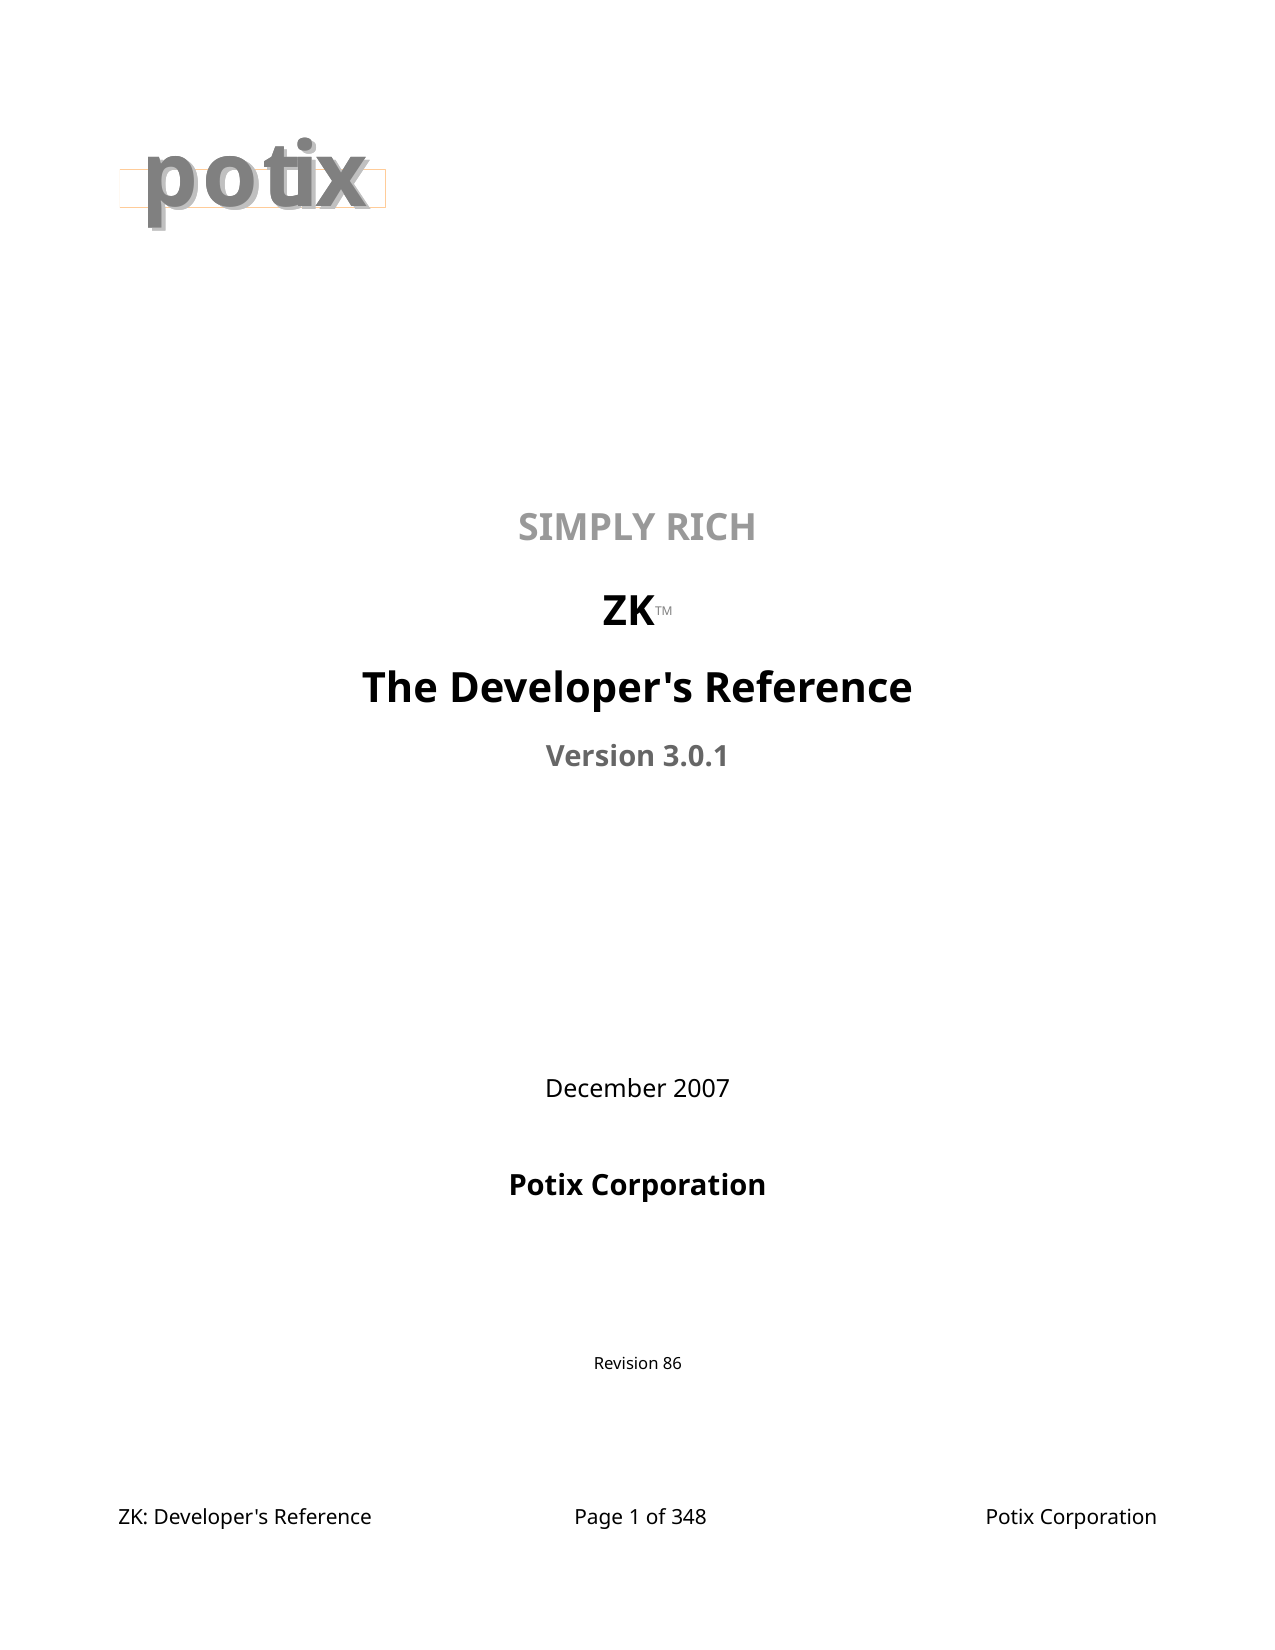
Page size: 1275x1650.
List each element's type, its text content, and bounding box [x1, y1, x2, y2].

text December 2007 [118, 1071, 1157, 1105]
text The Developer's Reference [118, 658, 1157, 715]
text Revision 86 [118, 1351, 1157, 1374]
text Potix Corporation [118, 1164, 1157, 1203]
text ZKTM [118, 580, 1157, 637]
text Version 3.0.1 [118, 736, 1157, 775]
text SIMPLY RICH [118, 500, 1157, 551]
